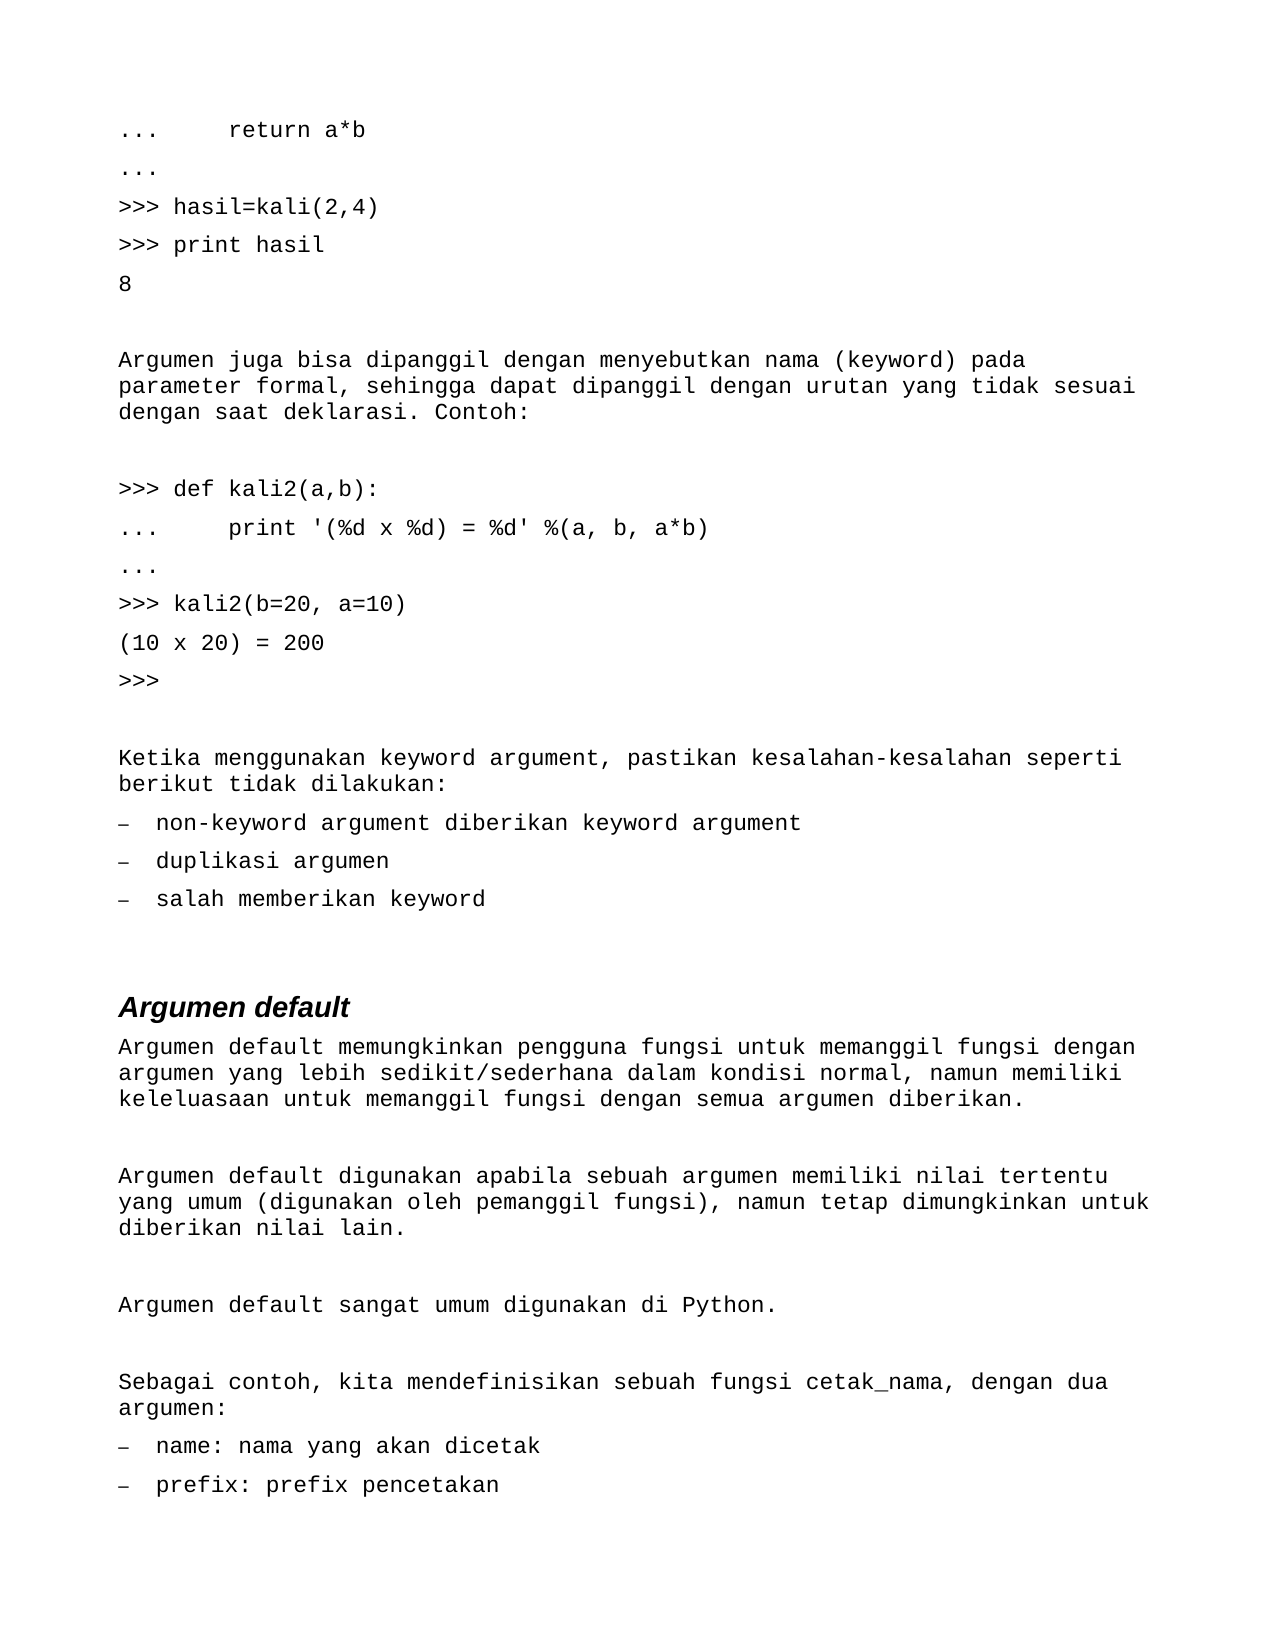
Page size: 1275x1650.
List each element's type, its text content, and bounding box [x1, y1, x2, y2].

list duplikasi argumen [118, 849, 1157, 875]
text Argumen juga bisa dipanggil dengan menyebutkan nama (keyword) pada parameter formal, sehingga dapat dipanggil dengan urutan yang tidak sesuai dengan saat deklarasi. Contoh: [118, 349, 1157, 427]
text Ketika menggunakan keyword argument, pastikan kesalahan-kesalahan seperti berikut tidak dilakukan: [118, 747, 1157, 798]
text Argumen default memungkinkan pengguna fungsi untuk memanggil fungsi dengan argumen yang lebih sedikit/sederhana dalam kondisi normal, namun memiliki keleluasaan untuk memanggil fungsi dengan semua argumen diberikan. [118, 1036, 1157, 1113]
text ... return a*b [118, 118, 1157, 144]
text 8 [118, 272, 1157, 298]
text ... [118, 554, 1157, 580]
list name: nama yang akan dicetak [118, 1434, 1157, 1460]
text ... print '(%d x %d) = %d' %(a, b, a*b) [118, 516, 1157, 542]
list non-keyword argument diberikan keyword argument [118, 811, 1157, 837]
text >>> print hasil [118, 233, 1157, 259]
text Argumen default digunakan apabila sebuah argumen memiliki nilai tertentu yang umum (digunakan oleh pemanggil fungsi), namun tetap dimungkinkan untuk diberikan nilai lain. [118, 1164, 1157, 1242]
text >>> hasil=kali(2,4) [118, 195, 1157, 221]
text >>> kali2(b=20, a=10) [118, 593, 1157, 619]
text Sebagai contoh, kita mendefinisikan sebuah fungsi cetak_nama, dengan dua argumen: [118, 1370, 1157, 1422]
text ... [118, 157, 1157, 182]
list prefix: prefix pencetakan [118, 1473, 1157, 1499]
text >>> def kali2(a,b): [118, 477, 1157, 503]
text >>> [118, 670, 1157, 696]
list salah memberikan keyword [118, 888, 1157, 914]
text Argumen default sangat umum digunakan di Python. [118, 1293, 1157, 1319]
subtitle Argumen default [118, 990, 1157, 1023]
text (10 x 20) = 200 [118, 631, 1157, 657]
